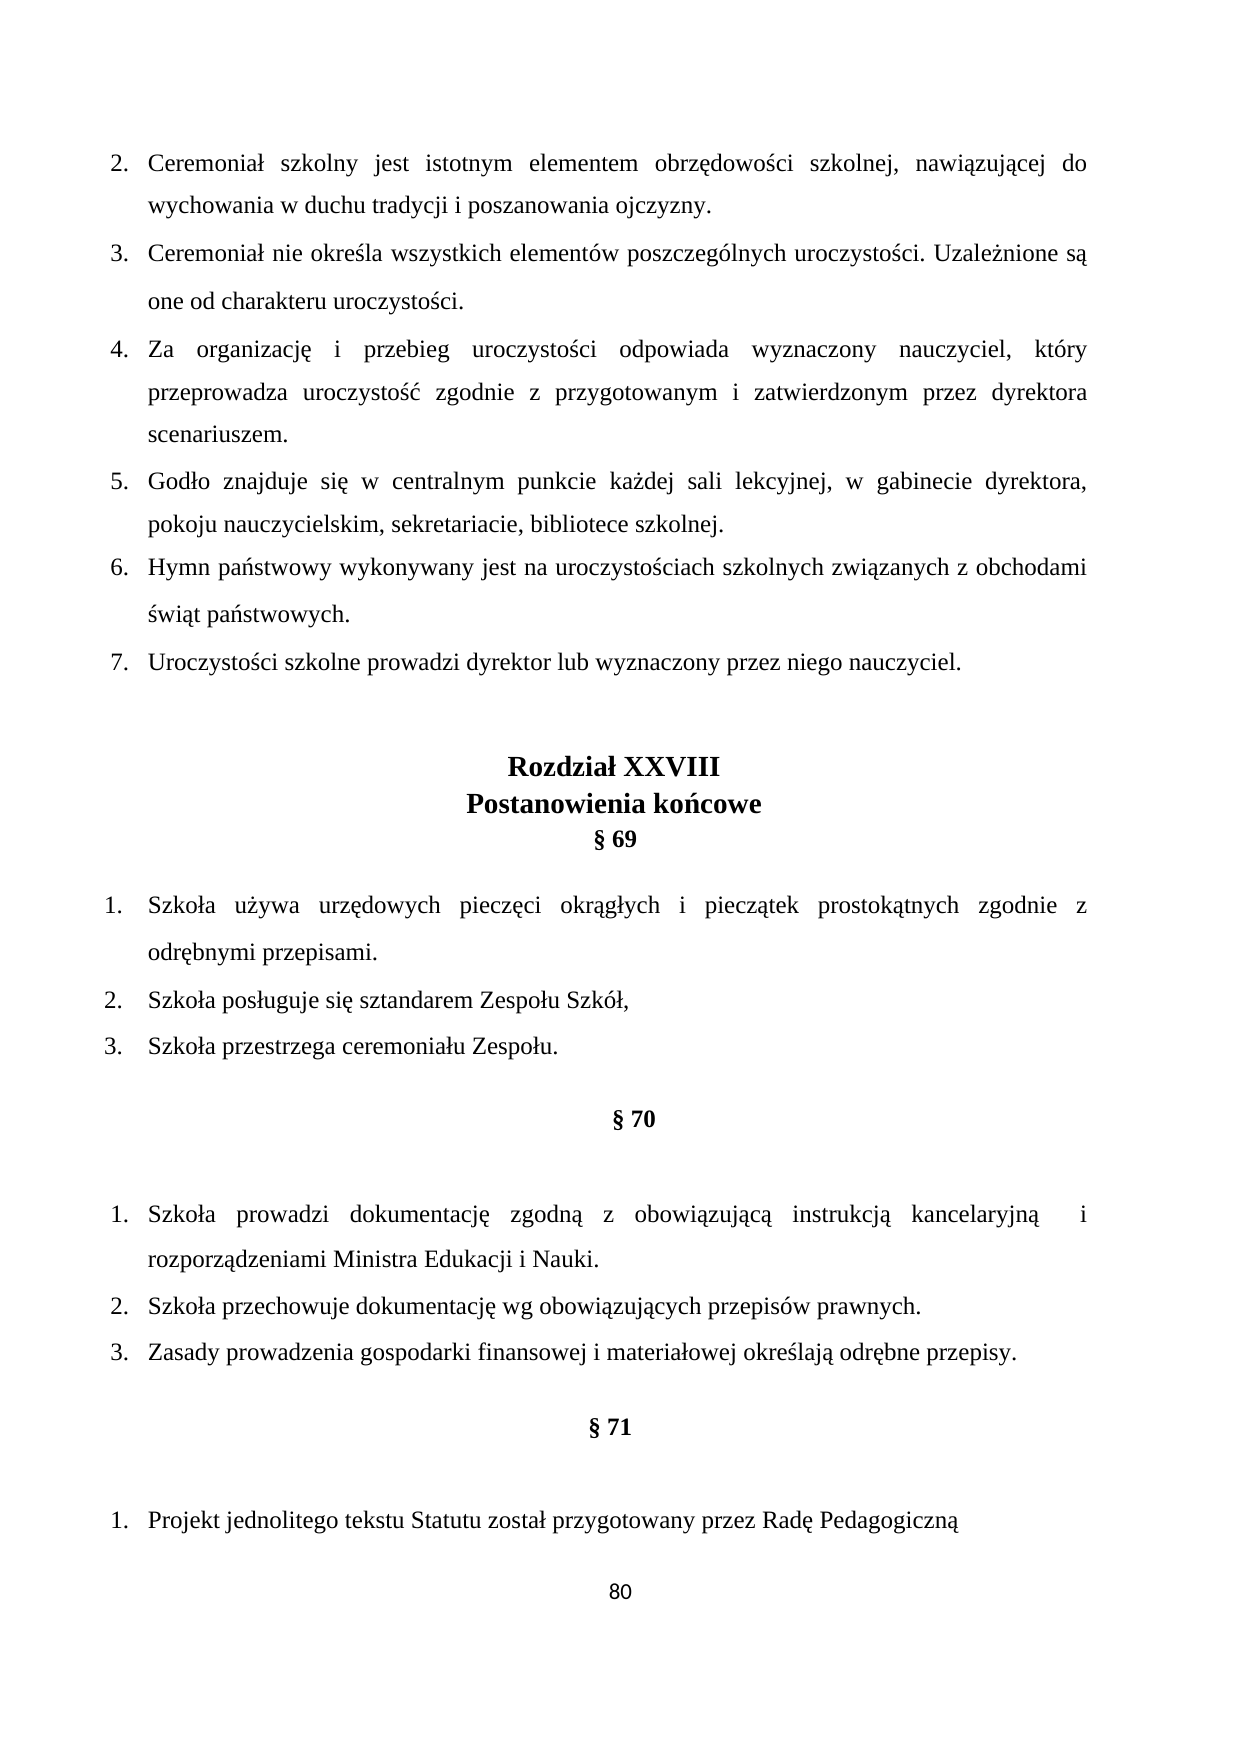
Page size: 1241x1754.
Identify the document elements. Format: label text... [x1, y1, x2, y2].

list Szkoła przestrzega ceremoniału Zespołu. [104, 1031, 1088, 1060]
list Szkoła posługuje się sztandarem Zespołu Szkół, [104, 985, 1088, 1014]
subtitle § 70 [188, 1104, 1086, 1133]
list Uroczystości szkolne prowadzi dyrektor lub wyznaczony przez niego nauczyciel. [110, 647, 1088, 675]
list Zasady prowadzenia gospodarki finansowej i materiałowej określają odrębne przepisy. [110, 1337, 1088, 1366]
list Godło znajduje się w centralnym punkcie każdej sali lekcyjnej, w gabinecie dyrektora, pokoju nauczycielskim, sekretariacie, bibliotece szkolnej. [110, 466, 1088, 538]
list Ceremoniał nie określa wszystkich elementów poszczególnych uroczystości. Uzależnione są one od charakteru uroczystości. [110, 238, 1088, 314]
list Projekt jednolitego tekstu Statutu został przygotowany przez Radę Pedagogiczną [110, 1505, 1088, 1534]
subtitle § 69 [188, 824, 1048, 853]
subtitle § 71 [148, 1412, 1093, 1441]
list Ceremoniał szkolny jest istotnym elementem obrzędowości szkolnej, nawiązującej do wychowania w duchu tradycji i poszanowania ojczyzny. [110, 148, 1088, 219]
subtitle Rozdział XXVIII [148, 749, 1087, 782]
list Za organizację i przebieg uroczystości odpowiada wyznaczony nauczyciel, który przeprowadza uroczystość zgodnie z przygotowanym i zatwierdzonym przez dyrektora scenariuszem. [110, 334, 1088, 448]
list Szkoła używa urzędowych pieczęci okrągłych i pieczątek prostokątnych zgodnie z odrębnymi przepisami. [104, 890, 1088, 966]
list Hymn państwowy wykonywany jest na uroczystościach szkolnych związanych z obchodami świąt państwowych. [110, 552, 1088, 628]
subtitle Postanowienia końcowe [148, 786, 1087, 820]
list Szkoła przechowuje dokumentację wg obowiązujących przepisów prawnych. [110, 1291, 1088, 1320]
list Szkoła prowadzi dokumentację zgodną z obowiązującą instrukcją kancelaryjną i rozporządzeniami Ministra Edukacji i Nauki. [110, 1199, 1088, 1272]
